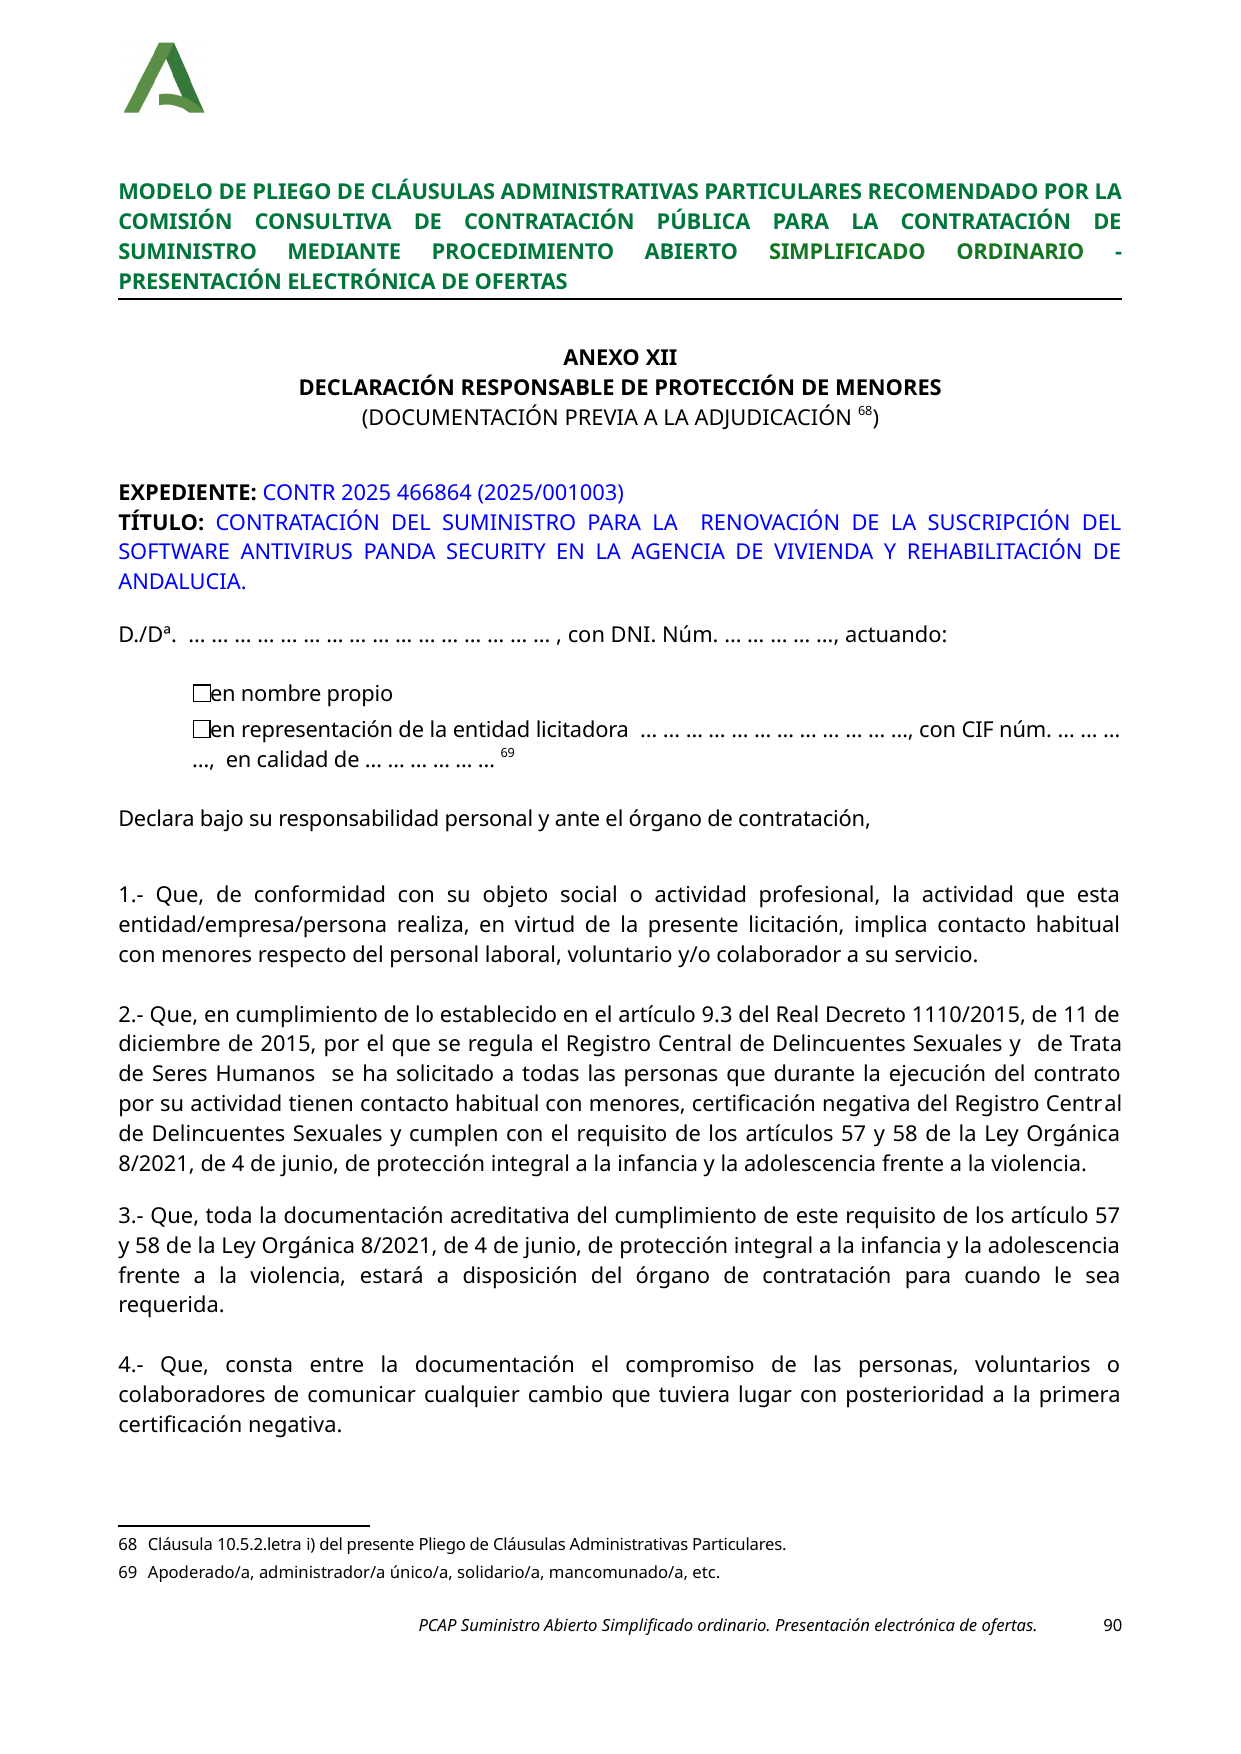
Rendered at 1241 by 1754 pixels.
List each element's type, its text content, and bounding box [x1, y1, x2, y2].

text Apoderado/a, administrador/a único/a, solidario/a, mancomunado/a, etc. [118, 1561, 1122, 1584]
text en representación de la entidad licitadora … … … … … … … … … … … …, con CIF núm. … … … …, en calidad de … … … … … … [192, 714, 1122, 774]
text MODELO DE PLIEGO DE CLÁUSULAS ADMINISTRATIVAS PARTICULARES RECOMENDADO POR LA COMISIÓN CONSULTIVA DE CONTRATACIÓN PÚBLICA PARA LA CONTRATACIÓN DE SUMINISTRO MEDIANTE PROCEDIMIENTO ABIERTO SIMPLIFICADO ORDINARIO - PRESENTACIÓN ELECTRÓNICA DE OFERTAS [118, 176, 1122, 298]
text D./Dª. … … … … … … … … … … … … … … … … , con DNI. Núm. … … … … …, actuando: [118, 619, 1122, 648]
text EXPEDIENTE: CONTR 2025 466864 (2025/001003) [118, 477, 1122, 507]
text ANEXO XII [118, 342, 1122, 372]
text Declara bajo su responsabilidad personal y ante el órgano de contratación, [118, 803, 1122, 833]
text en nombre propio [192, 678, 1122, 708]
text Cláusula 10.5.2.letra i) del presente Pliego de Cláusulas Administrativas Particulares. [118, 1532, 1122, 1555]
text TÍTULO: CONTRATACIÓN DEL SUMINISTRO PARA LA RENOVACIÓN DE LA SUSCRIPCIÓN DEL SOFTWARE ANTIVIRUS PANDA SECURITY EN LA AGENCIA DE VIVIENDA Y REHABILITACIÓN DE ANDALUCIA. [118, 507, 1122, 596]
text (DOCUMENTACIÓN PREVIA A LA ADJUDICACIÓN ) [118, 402, 1122, 431]
text 3.- Que, toda la documentación acreditativa del cumplimiento de este requisito de los artículo 57 y 58 de la Ley Orgánica 8/2021, de 4 de junio, de protección integral a la infancia y la adolescencia frente a la violencia, estará a disposición del órgano de contratación para cuando le sea requerida. [118, 1200, 1122, 1319]
picture [119, 38, 209, 117]
text 2.- Que, en cumplimiento de lo establecido en el artículo 9.3 del Real Decreto 1110/2015, de 11 de diciembre de 2015, por el que se regula el Registro Central de Delincuentes Sexuales y de Trata de Seres Humanos se ha solicitado a todas las personas que durante la ejecución del contrato por su actividad tienen contacto habitual con menores, certificación negativa del Registro Central de Delincuentes Sexuales y cumplen con el requisito de los artículos 57 y 58 de la Ley Orgánica 8/2021, de 4 de junio, de protección integral a la infancia y la adolescencia frente a la violencia. [118, 998, 1122, 1177]
text 1.- Que, de conformidad con su objeto social o actividad profesional, la actividad que esta entidad/empresa/persona realiza, en virtud de la presente licitación, implica contacto habitual con menores respecto del personal laboral, voluntario y/o colaborador a su servicio. [118, 879, 1122, 969]
text DECLARACIÓN RESPONSABLE DE PROTECCIÓN DE MENORES [118, 372, 1122, 402]
text 4.- Que, consta entre la documentación el compromiso de las personas, voluntarios o colaboradores de comunicar cualquier cambio que tuviera lugar con posterioridad a la primera certificación negativa. [118, 1349, 1122, 1438]
